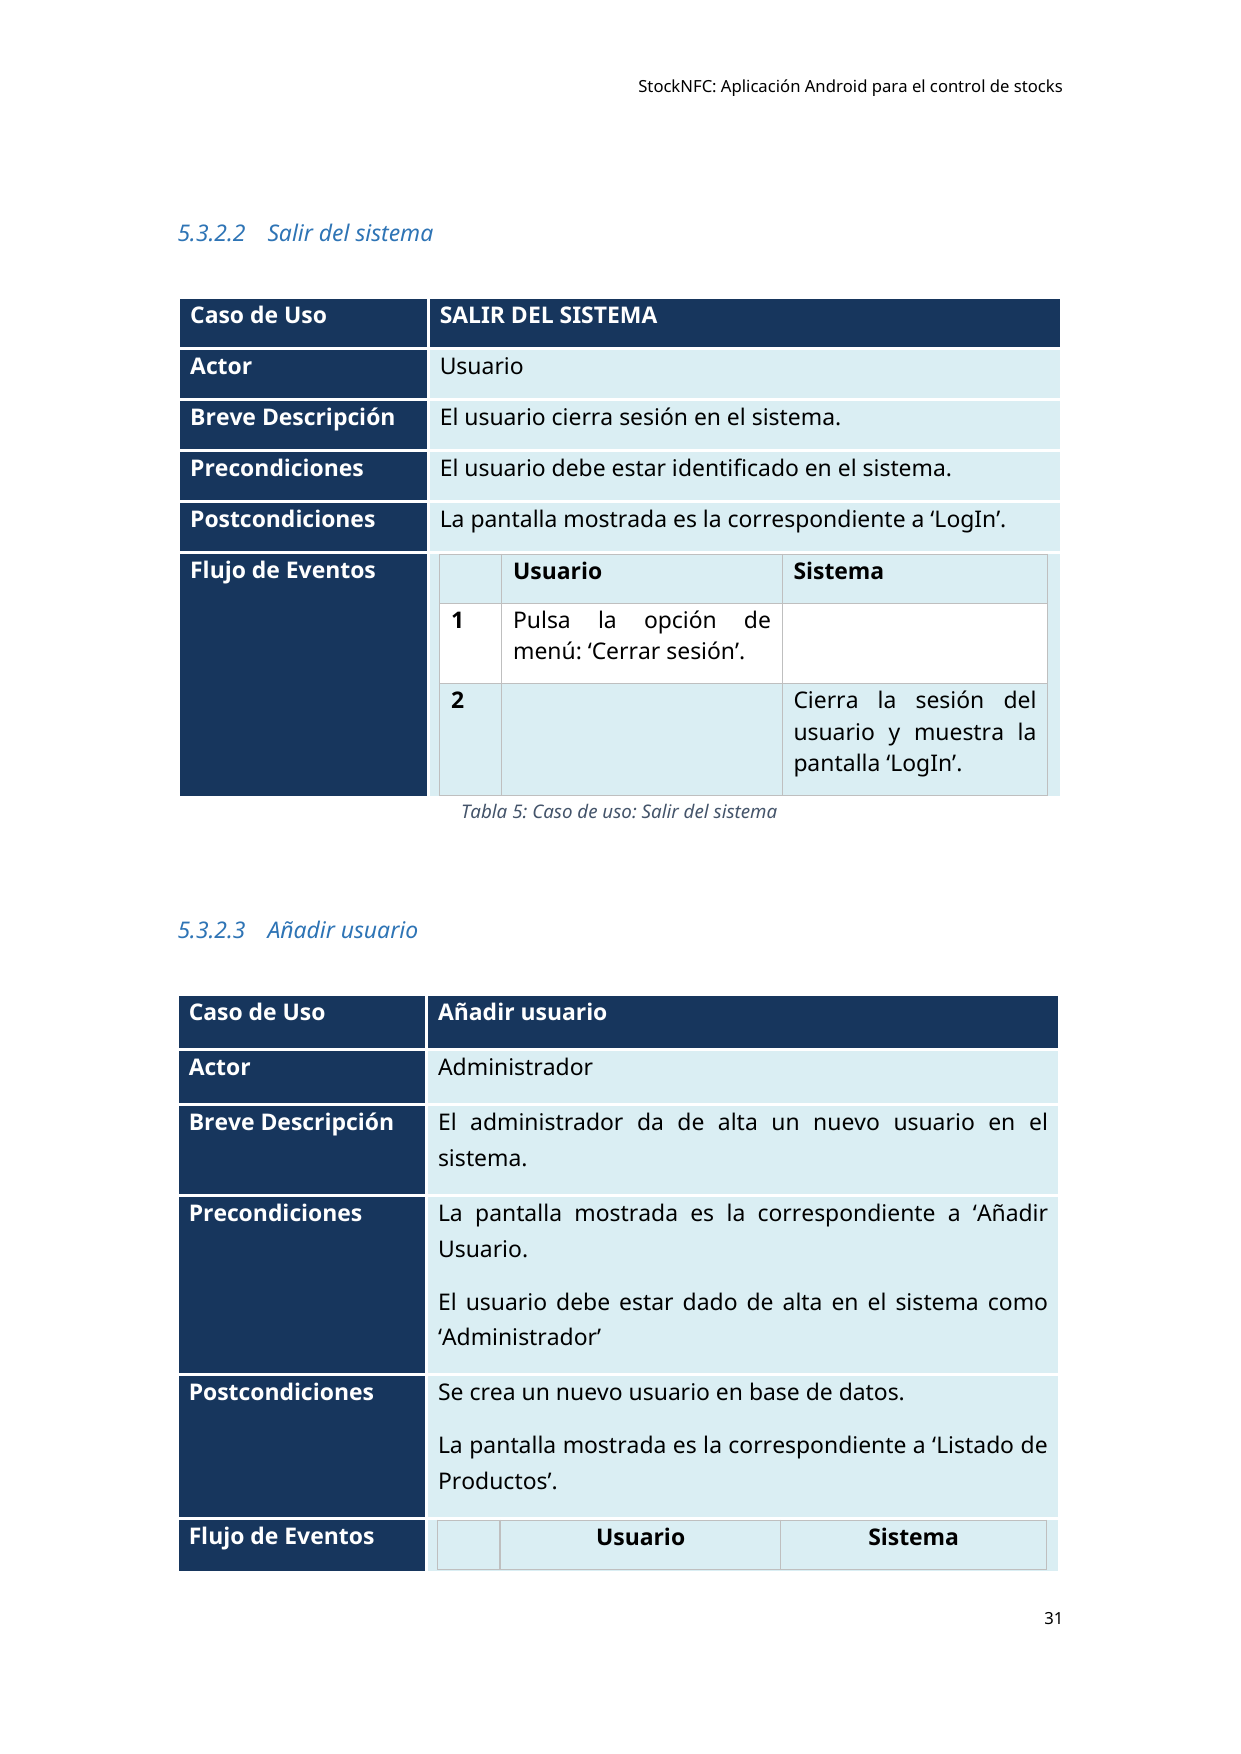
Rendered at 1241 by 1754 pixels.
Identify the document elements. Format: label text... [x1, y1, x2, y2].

table_header Caso de Uso [180, 299, 427, 347]
table_cell Cierra la sesión del usuario y muestra la pantalla ‘LogIn’. [783, 684, 1047, 794]
table_header Sistema [783, 555, 1047, 603]
table_cell El usuario cierra sesión en el sistema. [430, 401, 1060, 449]
table_cell Postcondiciones [179, 1376, 425, 1517]
table_cell [430, 554, 439, 796]
table_cell Actor [180, 350, 427, 398]
table_header SALIR DEL SISTEMA [430, 299, 1060, 347]
table_cell Usuario [430, 350, 1060, 398]
text Tabla 5: Caso de uso: Salir del sistema [177, 799, 1063, 824]
table_header Caso de Uso [179, 996, 425, 1048]
table_cell 1 [440, 604, 501, 683]
table_cell Flujo de Eventos [179, 1520, 425, 1571]
table_cell Actor [179, 1051, 425, 1103]
table_cell Postcondiciones [180, 503, 427, 551]
table_cell [428, 1520, 1058, 1571]
table_header Sistema [781, 1521, 1046, 1569]
table_cell Precondiciones [180, 452, 427, 500]
table_cell La pantalla mostrada es la correspondiente a ‘LogIn’. [430, 503, 1060, 551]
table_cell [1048, 554, 1060, 796]
subtitle Añadir usuario [177, 914, 1063, 945]
table_cell El administrador da de alta un nuevo usuario en el sistema. [428, 1106, 1058, 1194]
table_header [438, 1521, 499, 1569]
table_cell Administrador [428, 1051, 1058, 1103]
subtitle Salir del sistema [177, 216, 1063, 248]
table_header Añadir usuario [428, 996, 1058, 1048]
table_cell Precondiciones [179, 1197, 425, 1373]
table_cell [783, 604, 1047, 683]
table_cell Breve Descripción [179, 1106, 425, 1194]
table_cell El usuario debe estar identificado en el sistema. [430, 452, 1060, 500]
table_cell Breve Descripción [180, 401, 427, 449]
table_cell 2 [440, 684, 501, 794]
table_header Usuario [501, 1521, 780, 1569]
table_cell Pulsa la opción de menú: ‘Cerrar sesión’. [502, 604, 782, 683]
table_cell Flujo de Eventos [180, 554, 427, 796]
table_cell La pantalla mostrada es la correspondiente a ‘Añadir Usuario. El usuario debe estar dado de alta en el sistema como ‘Administrador’ [428, 1197, 1058, 1373]
table_cell Se crea un nuevo usuario en base de datos. La pantalla mostrada es la correspondiente a ‘Listado de Productos’. [428, 1376, 1058, 1517]
table_cell [502, 684, 782, 794]
table_header [440, 555, 501, 603]
table_header Usuario [502, 555, 782, 603]
